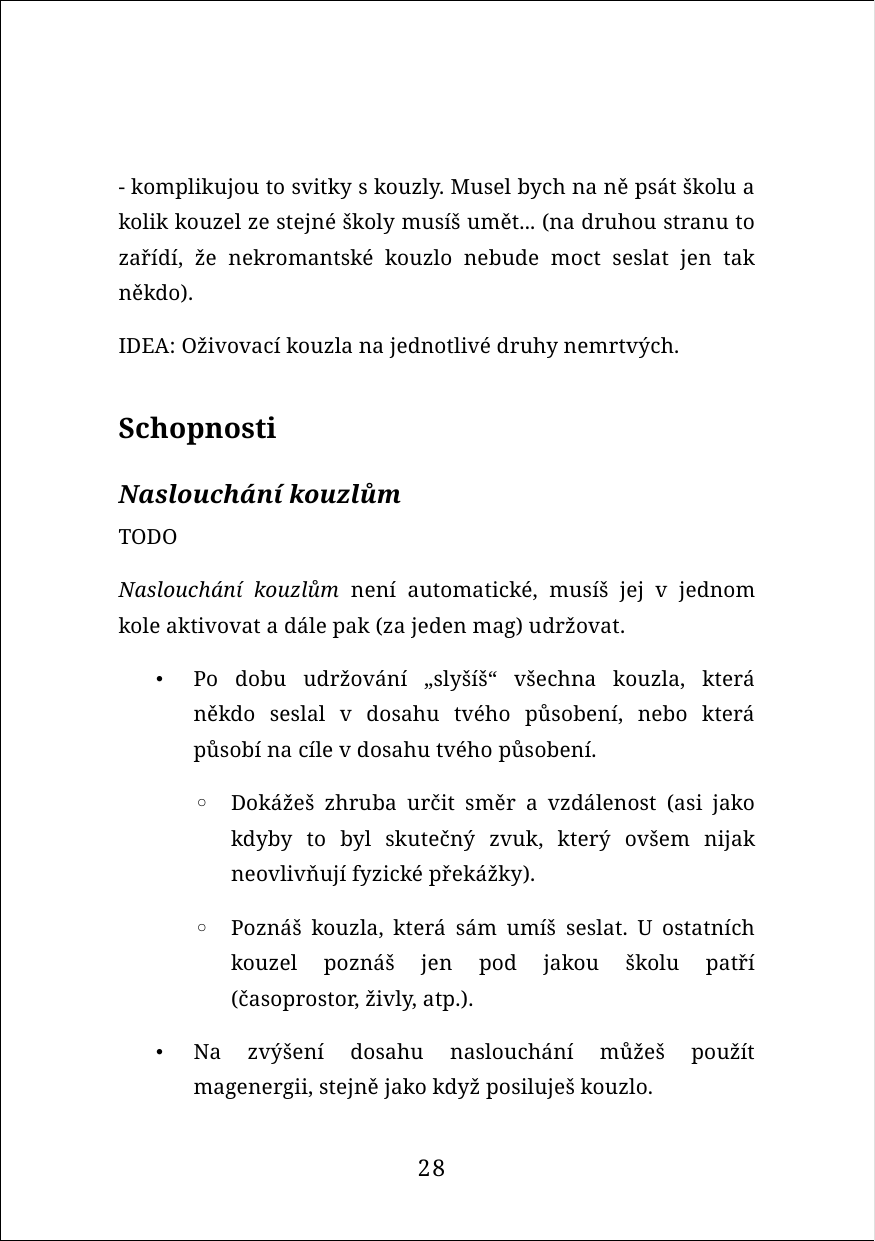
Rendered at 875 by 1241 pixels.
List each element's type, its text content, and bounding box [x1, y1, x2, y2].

list Dokážeš zhruba určit směr a vzdálenost (asi jako kdyby to byl skutečný zvuk, který ovšem nijak neovlivňují fyzické překážky). [193, 788, 756, 888]
text Naslouchání kouzlům není automatické, musíš jej v jednom kole aktivovat a dále pak (za jeden mag) udržovat. [118, 575, 756, 639]
list Po dobu udržování „slyšíš“ všechna kouzla, která někdo seslal v dosahu tvého působení, nebo která působí na cíle v dosahu tvého působení. [156, 664, 756, 763]
text IDEA: Oživovací kouzla na jednotlivé druhy nemrtvých. [118, 332, 756, 360]
text - komplikujou to svitky s kouzly. Musel bych na ně psát školu a kolik kouzel ze stejné školy musíš umět... (na druhou stranu to zařídí, že nekromantské kouzlo nebude moct seslat jen tak někdo). [118, 172, 756, 307]
list Na zvýšení dosahu naslouchání můžeš použít magenergii, stejně jako když posiluješ kouzlo. [156, 1037, 756, 1101]
list Poznáš kouzla, která sám umíš seslat. U ostatních kouzel poznáš jen pod jakou školu patří (časoprostor, živly, atp.). [193, 913, 756, 1012]
subtitle Schopnosti [118, 408, 756, 447]
subtitle Naslouchání kouzlům [118, 476, 756, 510]
text TODO [118, 522, 756, 551]
